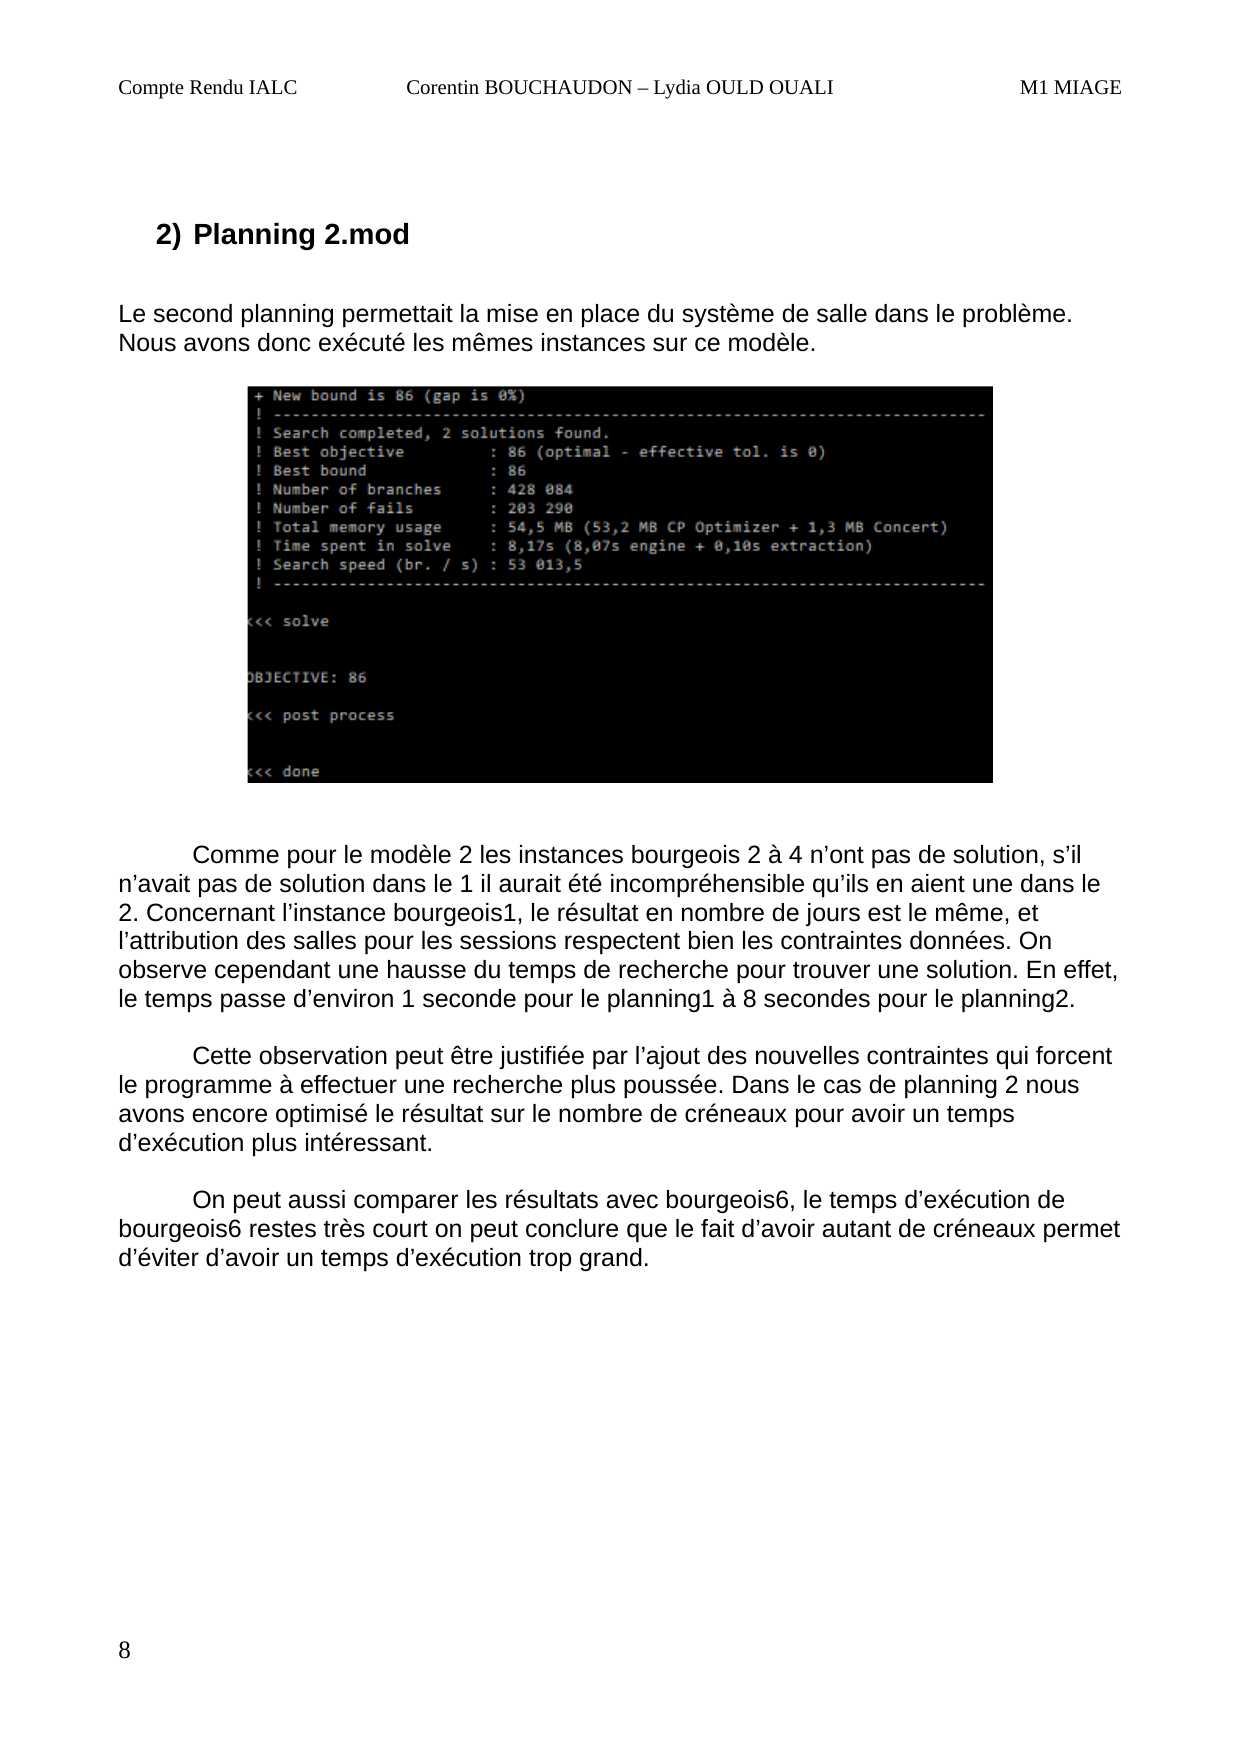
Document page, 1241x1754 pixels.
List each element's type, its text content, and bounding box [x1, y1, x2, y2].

text Nous avons donc exécuté les mêmes instances sur ce modèle. [118, 328, 1122, 357]
text On peut aussi comparer les résultats avec bourgeois6, le temps d’exécution de bourgeois6 restes très court on peut conclure que le fait d’avoir autant de créneaux permet d’éviter d’avoir un temps d’exécution trop grand. [118, 1185, 1122, 1271]
text Comme pour le modèle 2 les instances bourgeois 2 à 4 n’ont pas de solution, s’il n’avait pas de solution dans le 1 il aurait été incompréhensible qu’ils en aient une dans le 2. Concernant l’instance bourgeois1, le résultat en nombre de jours est le même, et l’attribution des salles pour les sessions respectent bien les contraintes données. On observe cependant une hausse du temps de recherche pour trouver une solution. En effet, le temps passe d’environ 1 seconde pour le planning1 à 8 secondes pour le planning2. [118, 840, 1122, 1012]
text Le second planning permettait la mise en place du système de salle dans le problème. [118, 299, 1122, 328]
text Cette observation peut être justifiée par l’ajout des nouvelles contraintes qui forcent le programme à effectuer une recherche plus poussée. Dans le cas de planning 2 nous avons encore optimisé le résultat sur le nombre de créneaux pour avoir un temps d’exécution plus intéressant. [118, 1041, 1122, 1156]
list Planning 2.mod [156, 217, 1122, 250]
